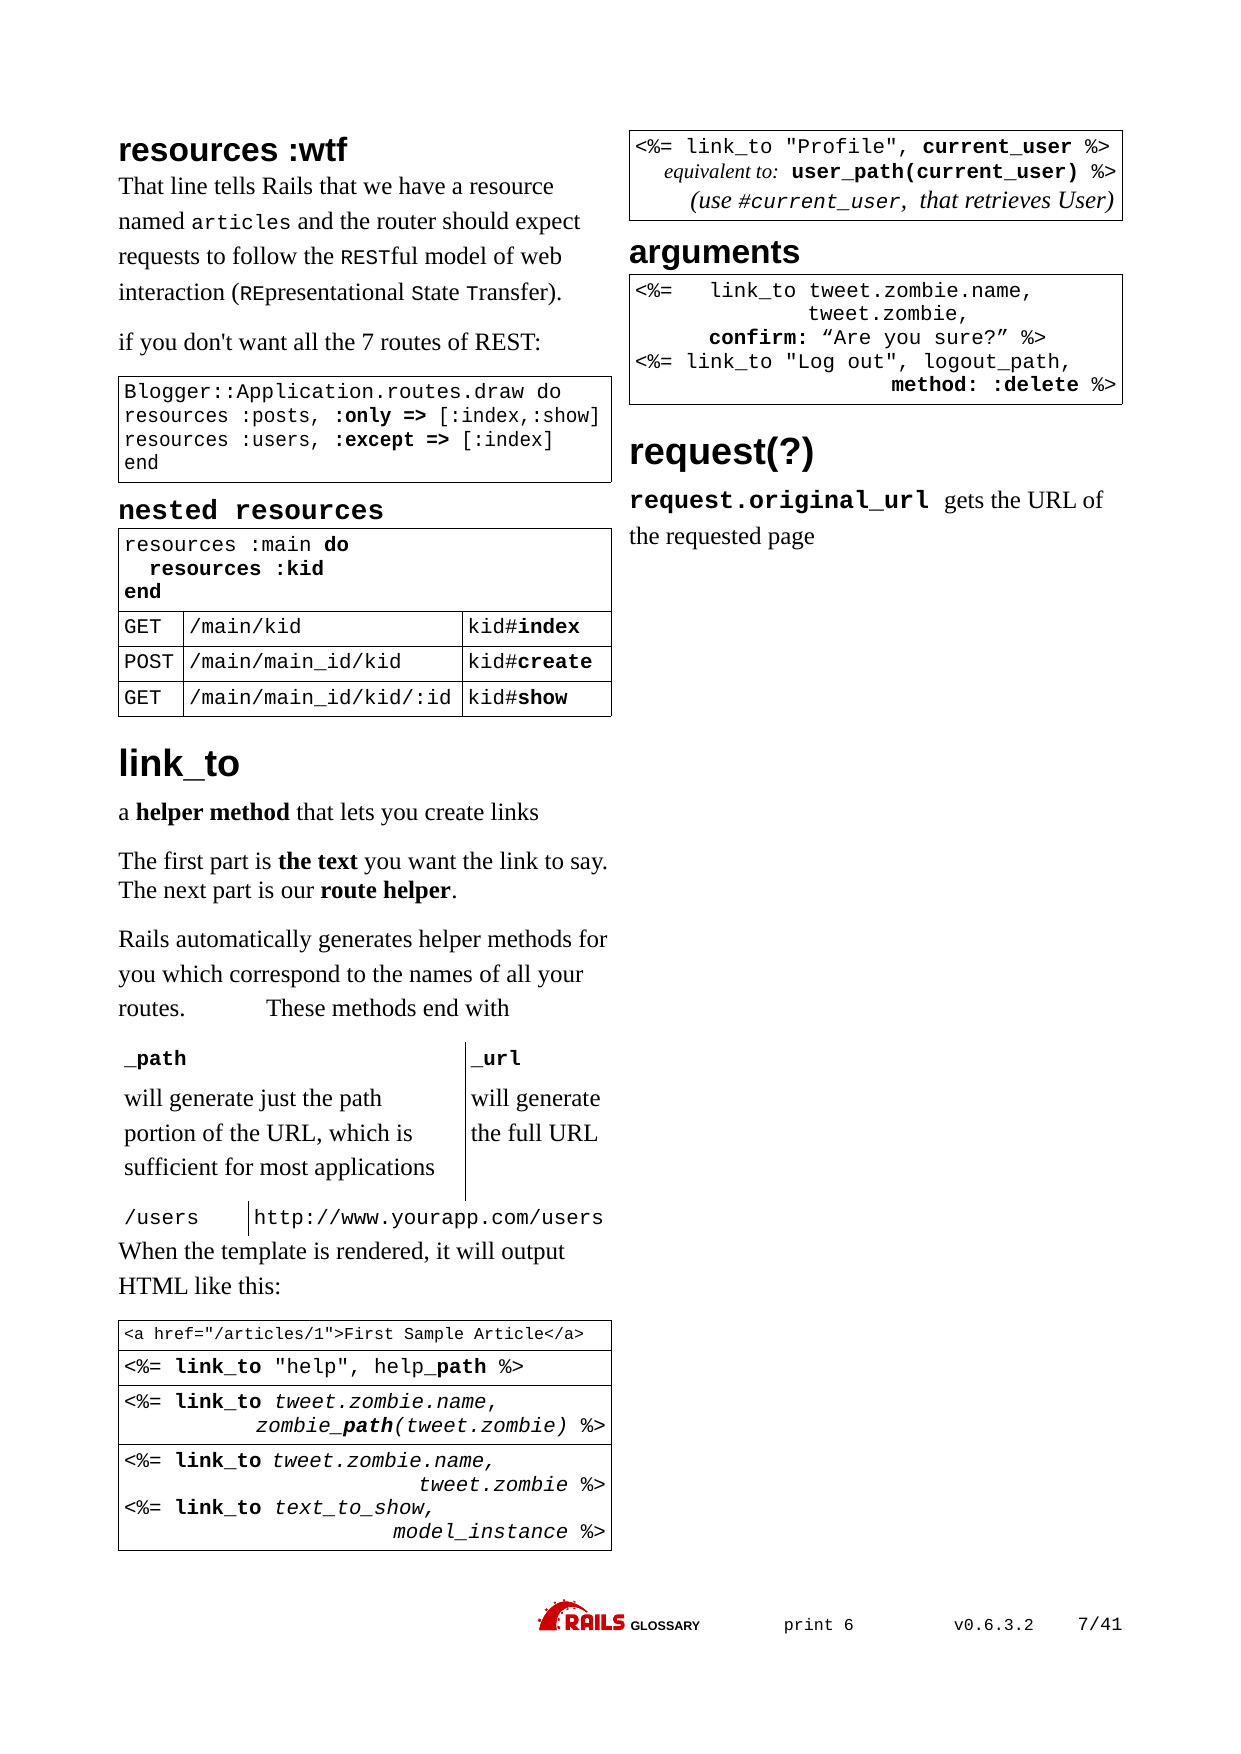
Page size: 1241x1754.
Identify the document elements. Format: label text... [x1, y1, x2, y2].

table_cell <%= link_to "Profile", current_user %> equivalent to: user_path(current_user) %> (use #current_user, that retrieves User) [630, 131, 1122, 220]
table_header _url [466, 1042, 611, 1077]
table_cell <%= link_to tweet.zombie.name, zombie_path(tweet.zombie) %> [119, 1386, 611, 1444]
table_header resources :main do resources :kid end [119, 529, 611, 611]
table_cell kid#show [463, 682, 611, 716]
table_cell will generate the full URL [466, 1078, 611, 1201]
table_cell kid#create [463, 647, 611, 681]
table_cell /main/main_id/kid [184, 647, 462, 681]
text request.original_url gets the URL of the requested page [629, 485, 1122, 550]
table_header <a href="/articles/1">First Sample Article</a> [119, 1321, 611, 1350]
text The first part is the text you want the link to say. [118, 846, 611, 875]
table_header Blogger::Application.routes.draw do resources :posts, :only => [:index,:show] resources :users, :except => [:index] end [119, 377, 611, 482]
text That line tells Rails that we have a resource named articles and the router should expect requests to follow the RESTful model of web interaction (REpresentational State Transfer). [118, 171, 611, 306]
subtitle resources :wtf [118, 130, 611, 168]
table_cell GET [119, 682, 183, 716]
table_cell <%= link_to tweet.zombie.name, tweet.zombie %> <%= link_to text_to_show, model_instance %> [119, 1445, 611, 1550]
subtitle link_to [118, 741, 611, 785]
table_cell GET [119, 612, 183, 646]
table_cell /main/kid [184, 612, 462, 646]
subtitle request(?) [629, 429, 1122, 472]
table_cell http://www.yourapp.com/users [249, 1201, 611, 1236]
text Rails automatically generates helper methods for you which correspond to the names of all your routes. These methods end with [118, 924, 611, 1022]
table_cell /main/main_id/kid/:id [184, 682, 462, 716]
table_header _path [118, 1042, 465, 1077]
text The next part is our route helper. [118, 875, 611, 904]
table_cell POST [119, 647, 183, 681]
table_cell kid#index [463, 612, 611, 646]
table_header <%= link_to tweet.zombie.name, tweet.zombie, confirm: “Are you sure?” %> <%= link_to "Log out", logout_path, method: :delete %> [630, 275, 1122, 404]
table_cell will generate just the path portion of the URL, which is sufficient for most applications [118, 1078, 465, 1201]
subtitle arguments [629, 232, 1122, 271]
table_cell <%= link_to "help", help_path %> [119, 1351, 611, 1385]
text a helper method that lets you create links [118, 797, 611, 826]
text When the template is rendered, it will output HTML like this: [118, 1236, 611, 1299]
text if you don't want all the 7 routes of REST: [118, 327, 611, 355]
subtitle nested resources [118, 497, 611, 528]
table_cell /users [118, 1201, 248, 1236]
